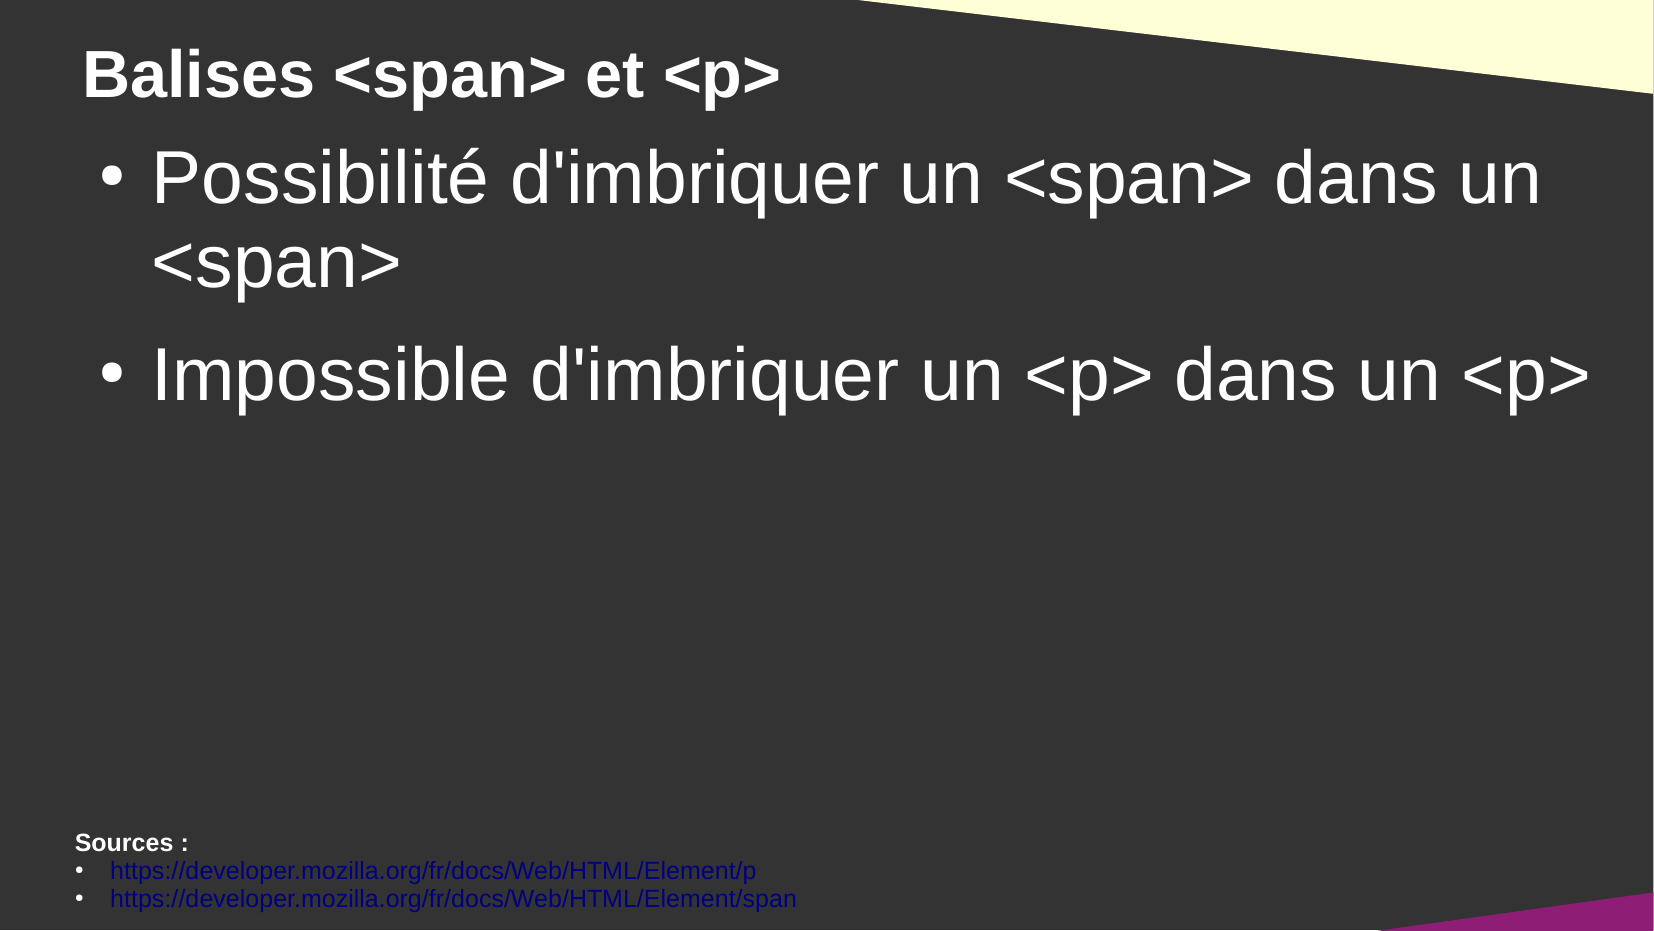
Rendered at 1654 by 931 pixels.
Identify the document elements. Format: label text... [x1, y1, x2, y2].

text_box [857, 0, 1654, 94]
list Possibilité d'imbriquer un <span> dans un <span> Impossible d'imbriquer un <p> dans un <p> [80, 135, 1620, 449]
text_box [1375, 892, 1654, 931]
title Balises <span> et <p> [82, 37, 1571, 112]
text_box Sources : https://developer.mozilla.org/fr/docs/Web/HTML/Element/p https://developer.mozilla.org/fr/docs/Web/HTML/Element/span [59, 821, 1546, 931]
